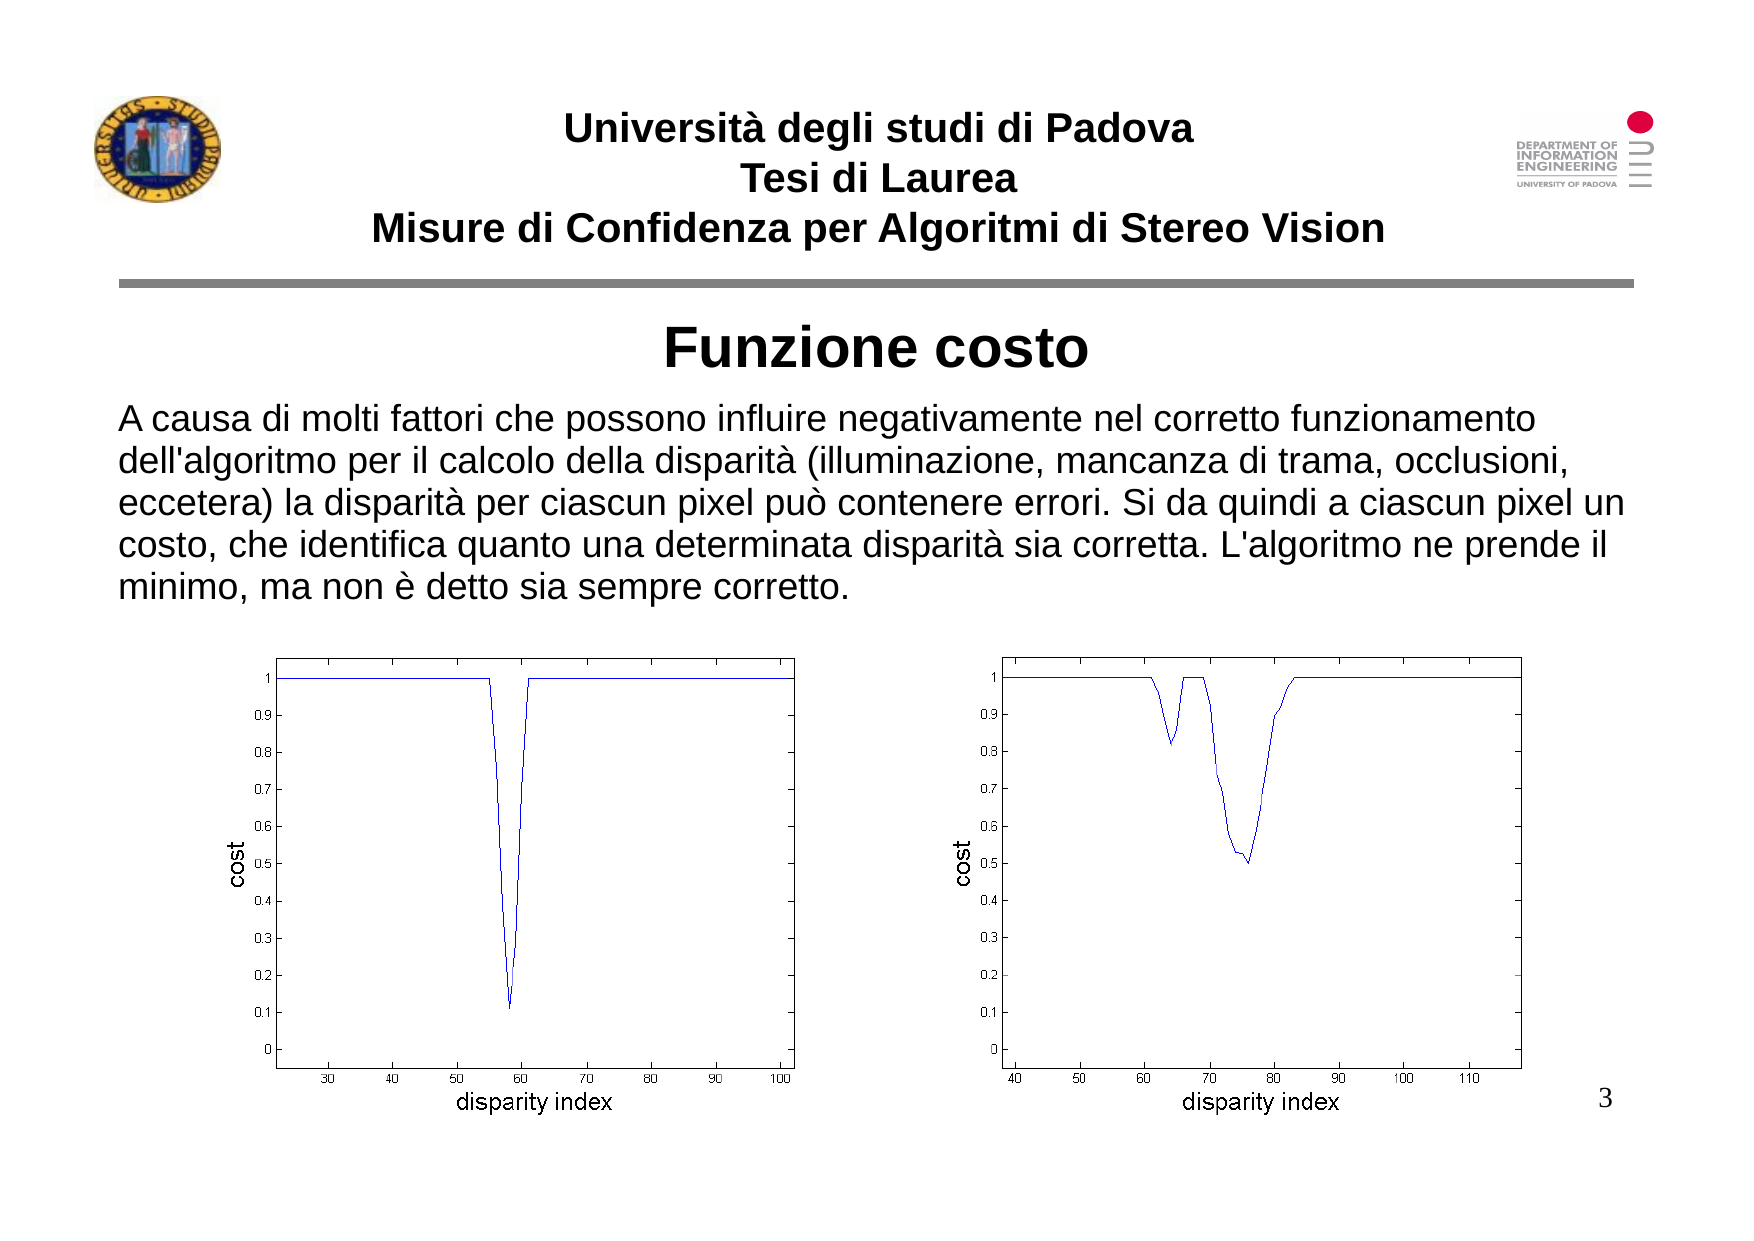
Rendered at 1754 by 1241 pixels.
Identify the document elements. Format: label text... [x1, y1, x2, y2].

picture [94, 96, 221, 203]
text_box Università degli studi di Padova Tesi di Laurea Misure di Confidenza per Algoritmi di Stereo Vision [321, 93, 1402, 259]
picture [1517, 111, 1654, 187]
picture [220, 645, 805, 1118]
picture [946, 644, 1532, 1118]
text_box A causa di molti fattori che possono influire negativamente nel corretto funzionamento dell'algoritmo per il calcolo della disparità (illuminazione, mancanza di trama, occlusioni, eccetera) la disparità per ciascun pixel può contenere errori. Si da quindi a ciascun pixel un costo, che identifica quanto una determinata disparità sia corretta. L'algoritmo ne prende il minimo, ma non è detto sia sempre corretto. [103, 389, 1651, 615]
text_box Funzione costo [648, 307, 1106, 387]
